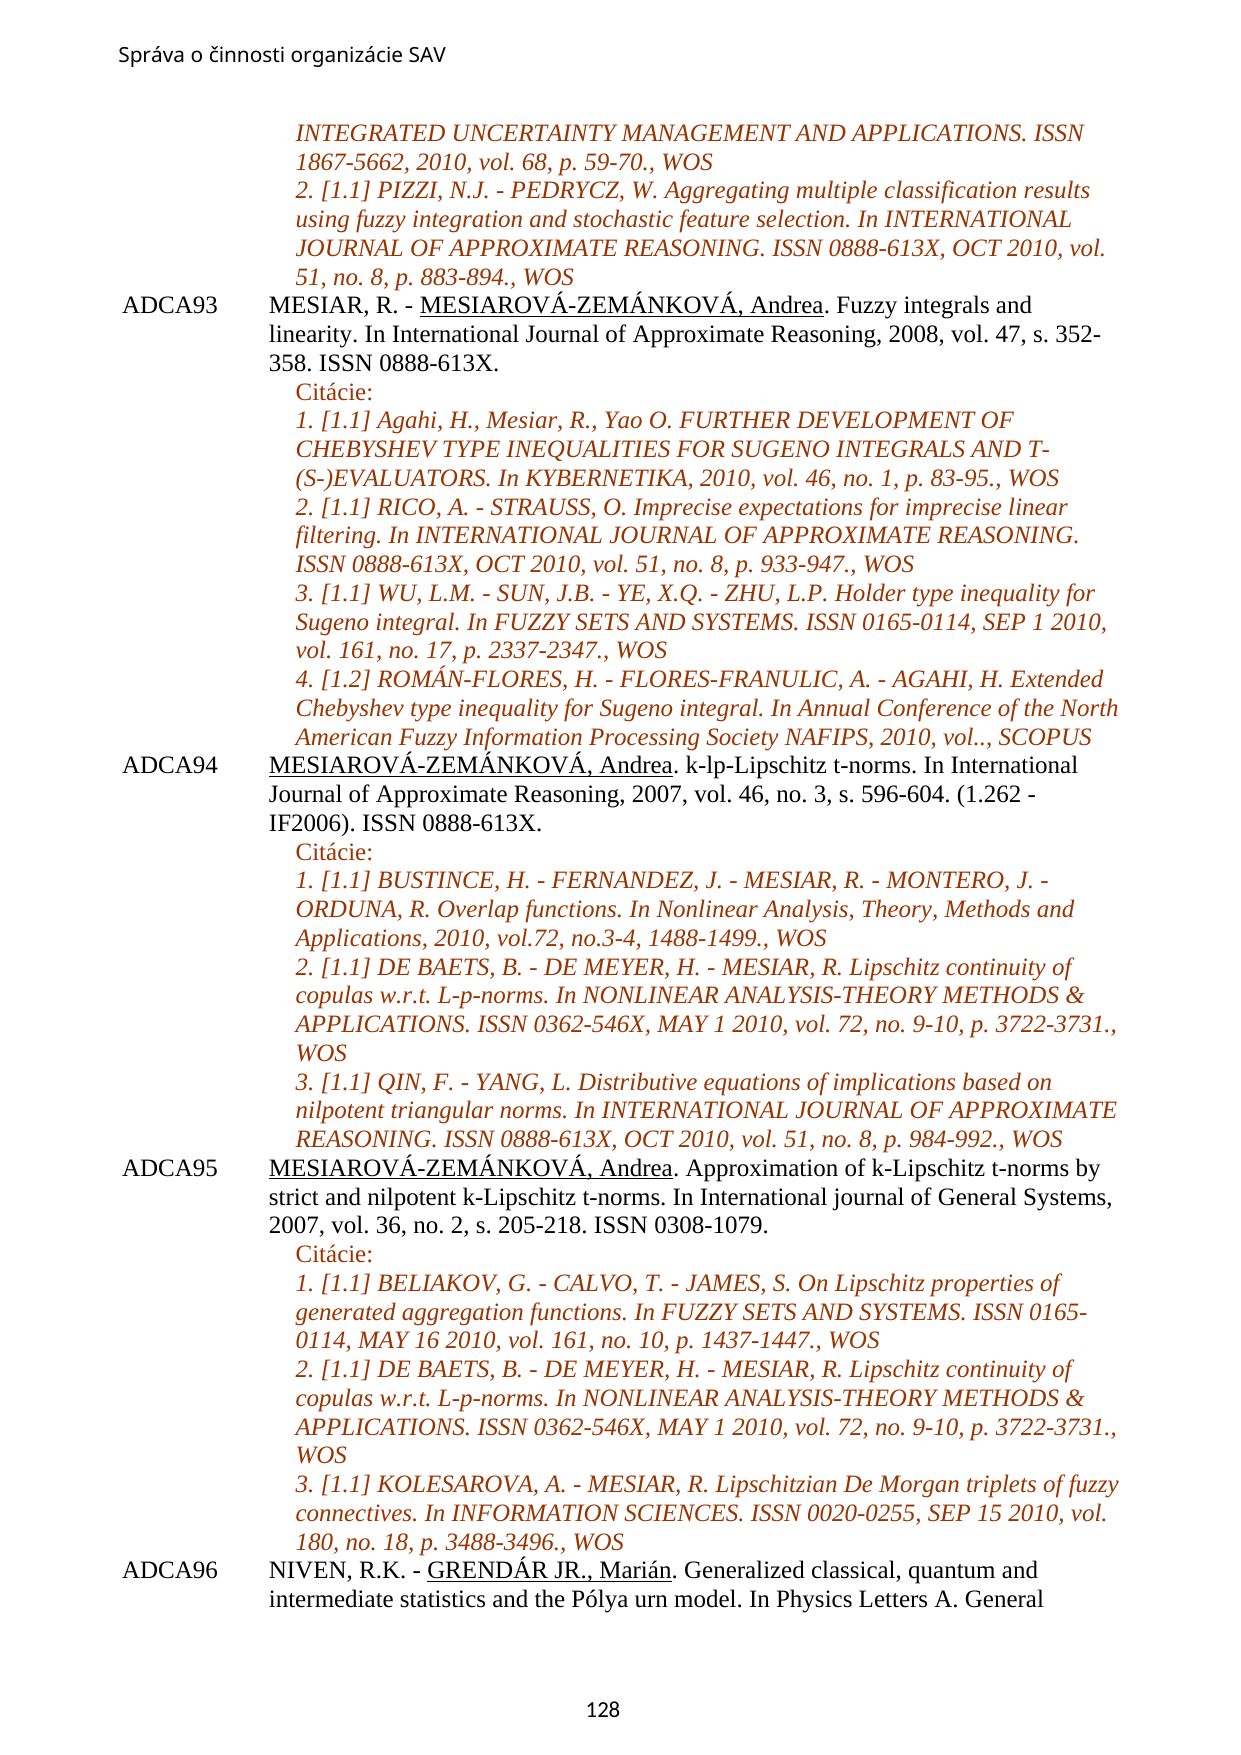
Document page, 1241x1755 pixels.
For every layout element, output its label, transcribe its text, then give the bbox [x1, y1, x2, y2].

table_header ADCA94 [122, 751, 269, 837]
text 2. [1.1] DE BAETS, B. - DE MEYER, H. - MESIAR, R. Lipschitz continuity of copulas w.r.t. L-p-norms. In NONLINEAR ANALYSIS-THEORY METHODS & APPLICATIONS. ISSN 0362-546X, MAY 1 2010, vol. 72, no. 9-10, p. 3722-3731., WOS [295, 1354, 1122, 1469]
text Citácie: [295, 837, 1122, 866]
text INTEGRATED UNCERTAINTY MANAGEMENT AND APPLICATIONS. ISSN 1867-5662, 2010, vol. 68, p. 59-70., WOS [295, 118, 1122, 176]
text Citácie: [295, 1239, 1122, 1268]
table_header ADCA93 [122, 291, 269, 377]
text 1. [1.1] Agahi, H., Mesiar, R., Yao O. FURTHER DEVELOPMENT OF CHEBYSHEV TYPE INEQUALITIES FOR SUGENO INTEGRALS AND T-(S-)EVALUATORS. In KYBERNETIKA, 2010, vol. 46, no. 1, p. 83-95., WOS [295, 406, 1122, 492]
text 4. [1.2] ROMÁN-FLORES, H. - FLORES-FRANULIC, A. - AGAHI, H. Extended Chebyshev type inequality for Sugeno integral. In Annual Conference of the North American Fuzzy Information Processing Society NAFIPS, 2010, vol.., SCOPUS [295, 664, 1122, 751]
table_header MESIAR, R. - MESIAROVÁ-ZEMÁNKOVÁ, Andrea. Fuzzy integrals and linearity. In International Journal of Approximate Reasoning, 2008, vol. 47, s. 352-358. ISSN 0888-613X. [269, 291, 1122, 377]
table_header ADCA96 [122, 1556, 269, 1613]
table_header ADCA95 [122, 1153, 269, 1239]
table_header MESIAROVÁ-ZEMÁNKOVÁ, Andrea. k-lp-Lipschitz t-norms. In International Journal of Approximate Reasoning, 2007, vol. 46, no. 3, s. 596-604. (1.262 - IF2006). ISSN 0888-613X. [269, 751, 1122, 837]
text 2. [1.1] RICO, A. - STRAUSS, O. Imprecise expectations for imprecise linear filtering. In INTERNATIONAL JOURNAL OF APPROXIMATE REASONING. ISSN 0888-613X, OCT 2010, vol. 51, no. 8, p. 933-947., WOS [295, 492, 1122, 578]
text 3. [1.1] WU, L.M. - SUN, J.B. - YE, X.Q. - ZHU, L.P. Holder type inequality for Sugeno integral. In FUZZY SETS AND SYSTEMS. ISSN 0165-0114, SEP 1 2010, vol. 161, no. 17, p. 2337-2347., WOS [295, 578, 1122, 664]
text 2. [1.1] DE BAETS, B. - DE MEYER, H. - MESIAR, R. Lipschitz continuity of copulas w.r.t. L-p-norms. In NONLINEAR ANALYSIS-THEORY METHODS & APPLICATIONS. ISSN 0362-546X, MAY 1 2010, vol. 72, no. 9-10, p. 3722-3731., WOS [295, 952, 1122, 1067]
table_header NIVEN, R.K. - GRENDÁR JR., Marián. Generalized classical, quantum and intermediate statistics and the Pólya urn model. In Physics Letters A. General [269, 1556, 1122, 1613]
text 1. [1.1] BUSTINCE, H. - FERNANDEZ, J. - MESIAR, R. - MONTERO, J. - ORDUNA, R. Overlap functions. In Nonlinear Analysis, Theory, Methods and Applications, 2010, vol.72, no.3-4, 1488-1499., WOS [295, 866, 1122, 952]
text Citácie: [295, 377, 1122, 406]
text 3. [1.1] QIN, F. - YANG, L. Distributive equations of implications based on nilpotent triangular norms. In INTERNATIONAL JOURNAL OF APPROXIMATE REASONING. ISSN 0888-613X, OCT 2010, vol. 51, no. 8, p. 984-992., WOS [295, 1067, 1122, 1153]
text 1. [1.1] BELIAKOV, G. - CALVO, T. - JAMES, S. On Lipschitz properties of generated aggregation functions. In FUZZY SETS AND SYSTEMS. ISSN 0165-0114, MAY 16 2010, vol. 161, no. 10, p. 1437-1447., WOS [295, 1268, 1122, 1354]
text 2. [1.1] PIZZI, N.J. - PEDRYCZ, W. Aggregating multiple classification results using fuzzy integration and stochastic feature selection. In INTERNATIONAL JOURNAL OF APPROXIMATE REASONING. ISSN 0888-613X, OCT 2010, vol. 51, no. 8, p. 883-894., WOS [295, 176, 1122, 291]
table_header MESIAROVÁ-ZEMÁNKOVÁ, Andrea. Approximation of k-Lipschitz t-norms by strict and nilpotent k-Lipschitz t-norms. In International journal of General Systems, 2007, vol. 36, no. 2, s. 205-218. ISSN 0308-1079. [269, 1153, 1122, 1239]
text 3. [1.1] KOLESAROVA, A. - MESIAR, R. Lipschitzian De Morgan triplets of fuzzy connectives. In INFORMATION SCIENCES. ISSN 0020-0255, SEP 15 2010, vol. 180, no. 18, p. 3488-3496., WOS [295, 1469, 1122, 1556]
